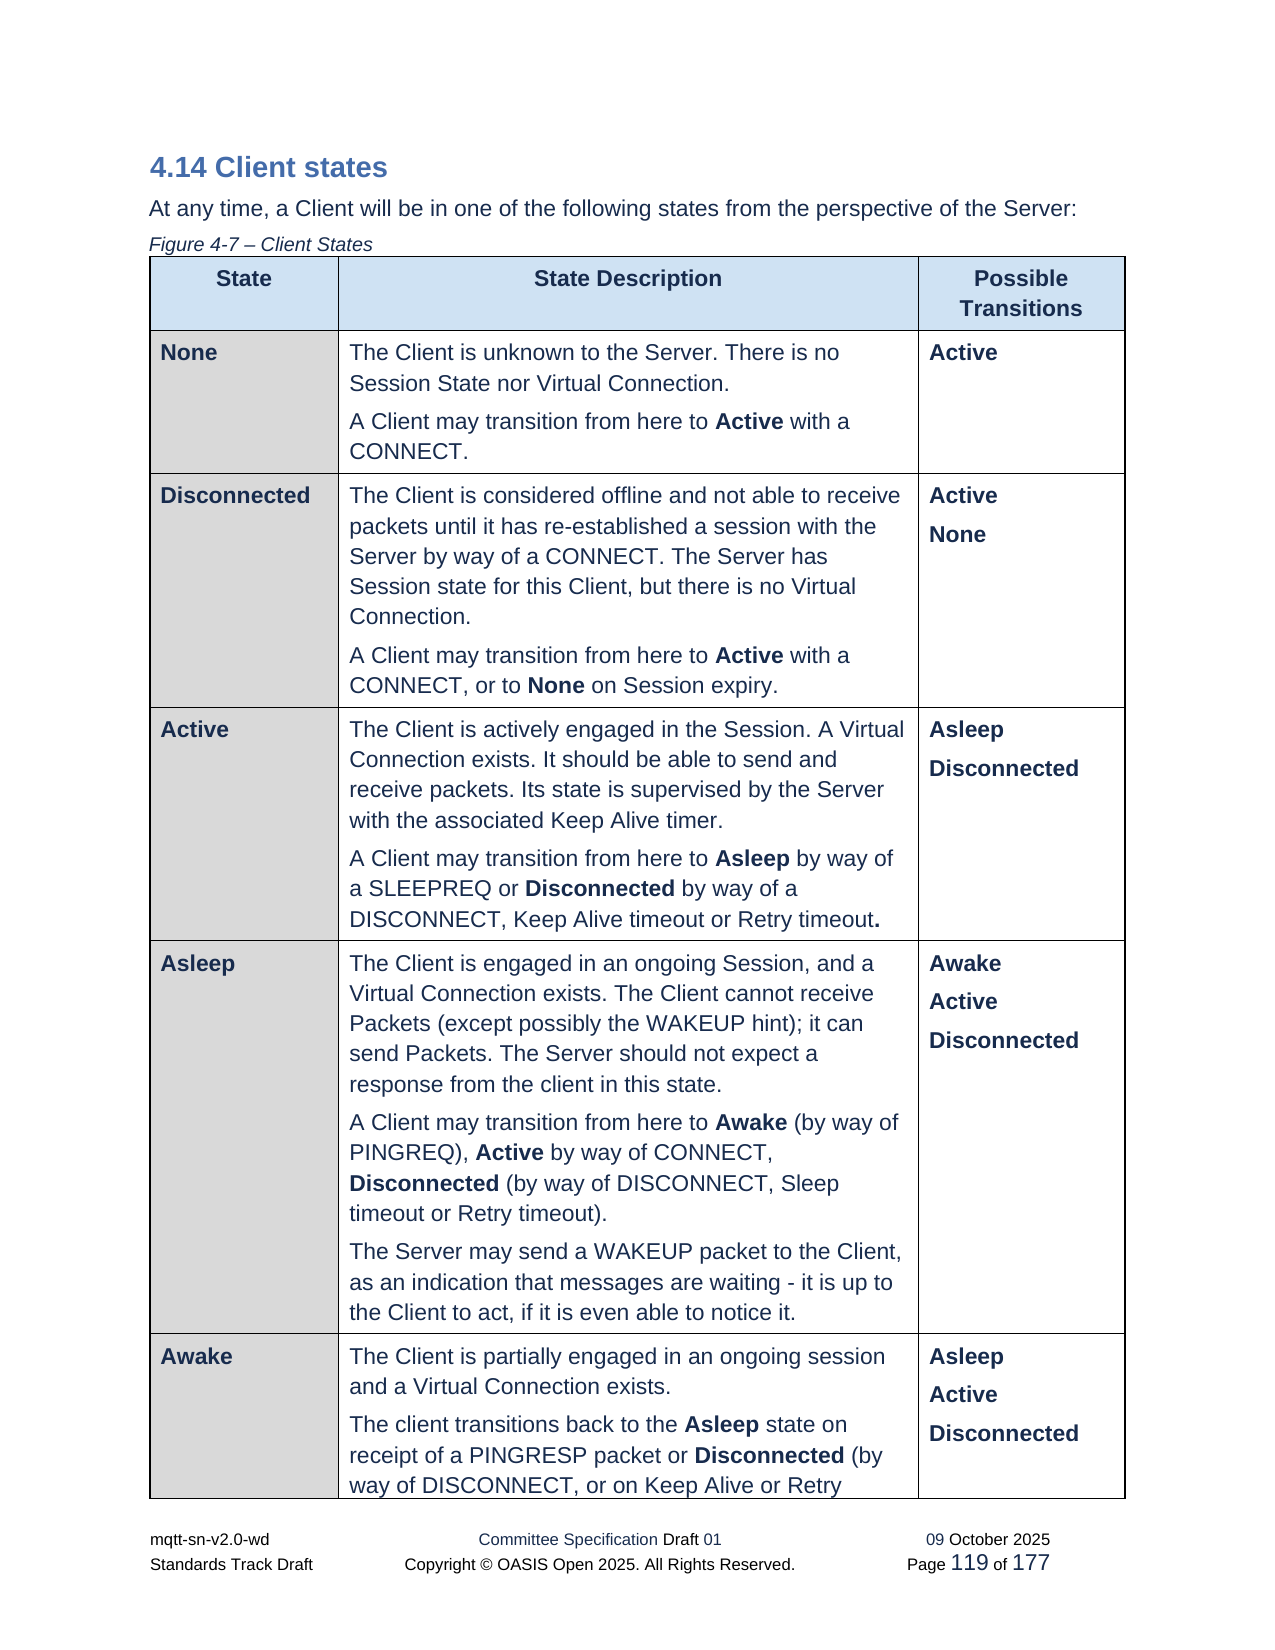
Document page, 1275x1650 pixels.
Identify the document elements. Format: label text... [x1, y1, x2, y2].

table_header Possible Transitions [919, 257, 1124, 330]
table_cell The Client is actively engaged in the Session. A Virtual Connection exists. It should be able to send and receive packets. Its state is supervised by the Server with the associated Keep Alive timer. A Client may transition from here to Asleep by way of a SLEEPREQ or Disconnected by way of a DISCONNECT, Keep Alive timeout or Retry timeout. [339, 708, 918, 940]
table_cell None [151, 331, 338, 473]
table_cell Awake [151, 1334, 338, 1498]
table_cell Asleep Active Disconnected [919, 1334, 1124, 1498]
table_cell The Client is unknown to the Server. There is no Session State nor Virtual Connection. A Client may transition from here to Active with a CONNECT. [339, 331, 918, 473]
table_cell The Client is partially engaged in an ongoing session and a Virtual Connection exists. The client transitions back to the Asleep state on receipt of a PINGRESP packet or Disconnected (by way of DISCONNECT, or on Keep Alive or Retry [339, 1334, 918, 1498]
table_cell Disconnected [151, 474, 338, 707]
table_header State [151, 257, 338, 330]
subtitle 4.14 Client states [150, 150, 1124, 183]
table_cell Active None [919, 474, 1124, 707]
table_cell The Client is engaged in an ongoing Session, and a Virtual Connection exists. The Client cannot receive Packets (except possibly the WAKEUP hint); it can send Packets. The Server should not expect a response from the client in this state. A Client may transition from here to Awake (by way of PINGREQ), Active by way of CONNECT, Disconnected (by way of DISCONNECT, Sleep timeout or Retry timeout). The Server may send a WAKEUP packet to the Client, as an indication that messages are waiting - it is up to the Client to act, if it is even able to notice it. [339, 941, 918, 1333]
table_cell Active [151, 708, 338, 940]
table_cell The Client is considered offline and not able to receive packets until it has re-established a session with the Server by way of a CONNECT. The Server has Session state for this Client, but there is no Virtual Connection. A Client may transition from here to Active with a CONNECT, or to None on Session expiry. [339, 474, 918, 707]
table_cell Active [919, 331, 1124, 473]
table_cell Asleep [151, 941, 338, 1333]
table_cell Asleep Disconnected [919, 708, 1124, 940]
text At any time, a Client will be in one of the following states from the perspective of the Server: [148, 194, 1124, 221]
text Figure 4-7 – Client States [148, 233, 1124, 256]
table_cell Awake Active Disconnected [919, 941, 1124, 1333]
table_header State Description [339, 257, 918, 330]
